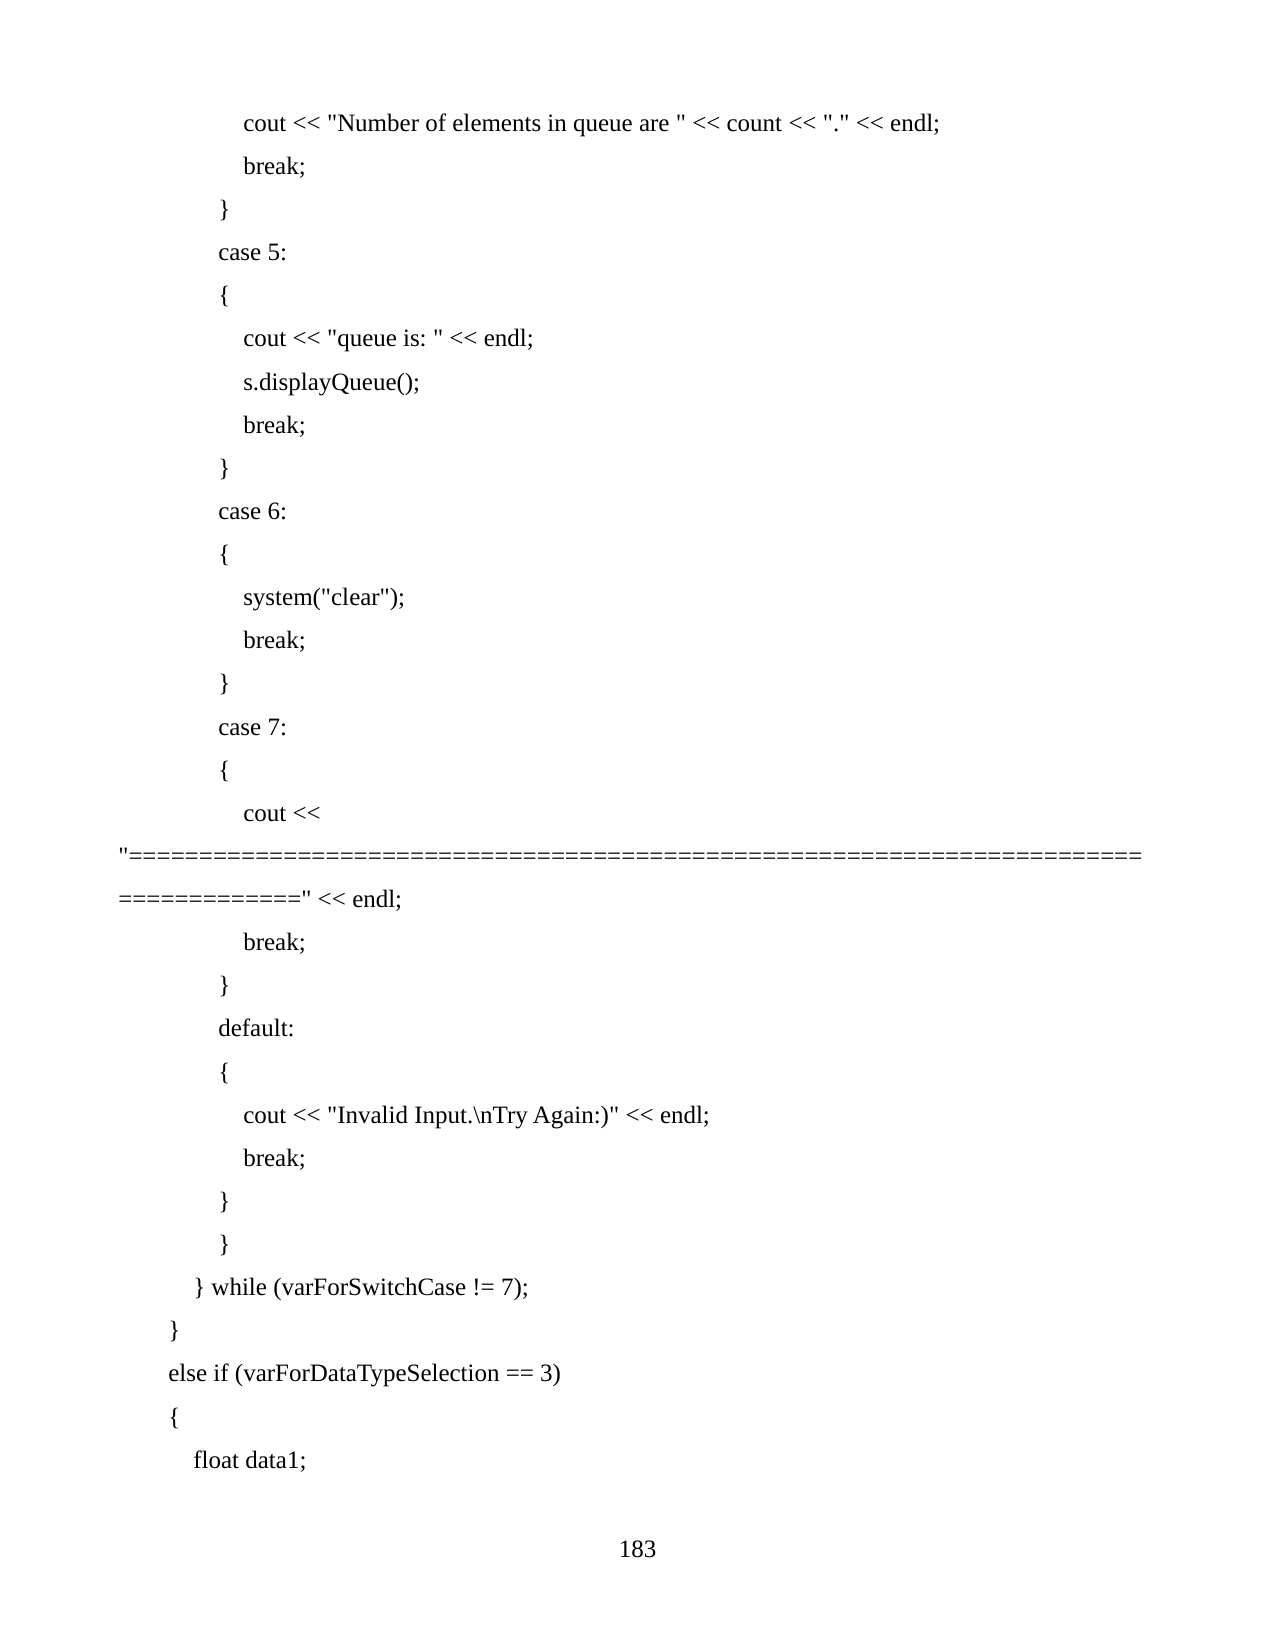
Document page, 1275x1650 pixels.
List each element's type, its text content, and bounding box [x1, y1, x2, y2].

text } while (varForSwitchCase != 7); [118, 1272, 1157, 1301]
text s.displayQueue(); [118, 367, 1157, 395]
text cout << "=====================================================================================" << endl; [118, 798, 1157, 913]
text cout << "queue is: " << endl; [118, 323, 1157, 352]
text case 5: [118, 237, 1157, 266]
text } [118, 1186, 1157, 1215]
text break; [118, 151, 1157, 180]
text break; [118, 1143, 1157, 1172]
text cout << "Number of elements in queue are " << count << "." << endl; [118, 108, 1157, 137]
text } [118, 1315, 1157, 1344]
text break; [118, 927, 1157, 956]
text case 6: [118, 496, 1157, 525]
text cout << "Invalid Input.\nTry Again:)" << endl; [118, 1100, 1157, 1128]
text { [118, 1402, 1157, 1430]
text { [118, 1057, 1157, 1085]
text else if (varForDataTypeSelection == 3) [118, 1358, 1157, 1387]
text { [118, 280, 1157, 309]
text { [118, 539, 1157, 568]
text } [118, 194, 1157, 223]
text { [118, 755, 1157, 783]
text break; [118, 625, 1157, 654]
text case 7: [118, 712, 1157, 740]
text break; [118, 410, 1157, 438]
text } [118, 970, 1157, 999]
text default: [118, 1013, 1157, 1042]
text } [118, 668, 1157, 697]
text system("clear"); [118, 582, 1157, 611]
text } [118, 1229, 1157, 1258]
text } [118, 453, 1157, 482]
text float data1; [118, 1445, 1157, 1473]
